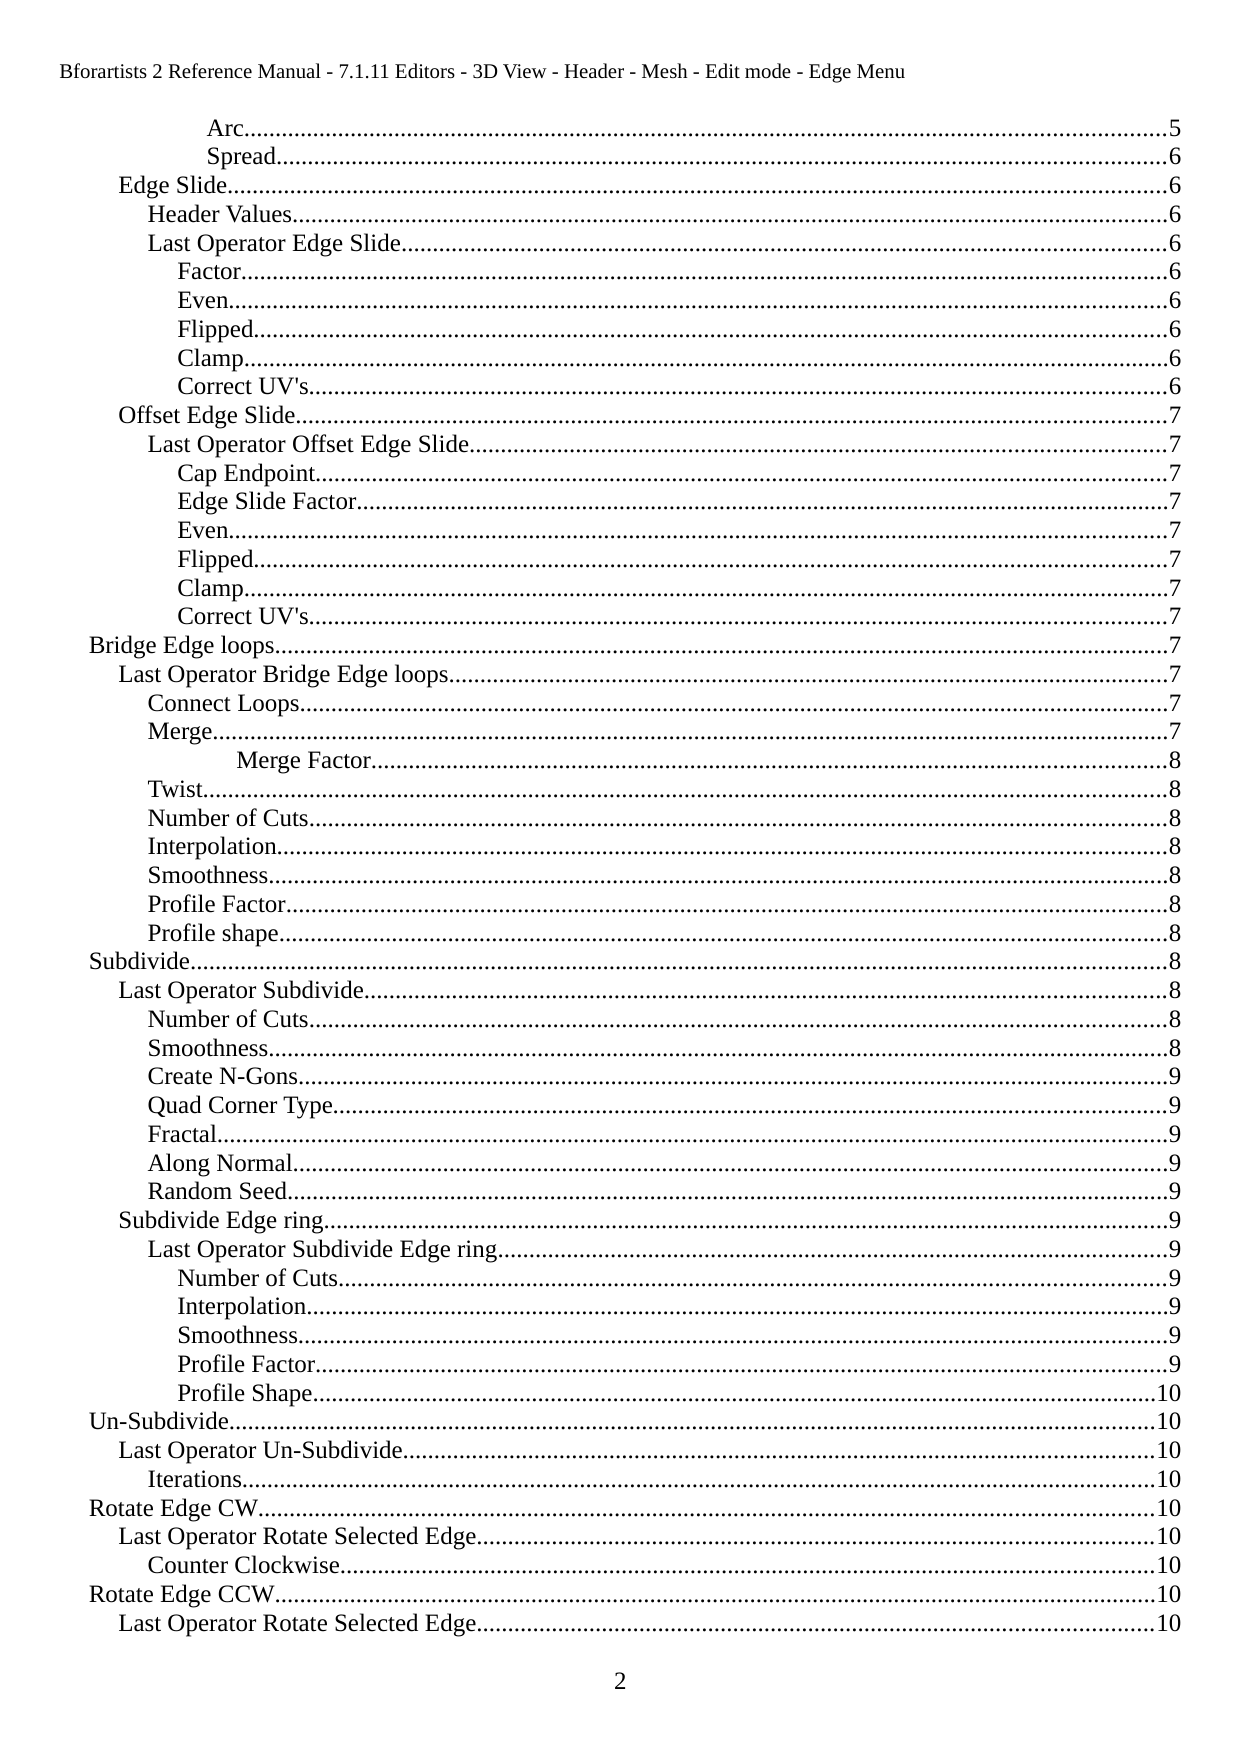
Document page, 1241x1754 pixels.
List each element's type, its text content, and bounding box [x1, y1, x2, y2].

text Last Operator Edge Slide 6 [147, 228, 1181, 256]
text Smoothness 8 [147, 1033, 1181, 1061]
text Last Operator Subdivide 8 [118, 975, 1181, 1004]
text Quad Corner Type 9 [147, 1090, 1181, 1119]
text Clamp 6 [177, 343, 1181, 371]
text Bridge Edge loops 7 [88, 630, 1181, 659]
text Clamp 7 [177, 573, 1181, 601]
text Even 6 [177, 285, 1181, 314]
text Edge Slide 6 [118, 170, 1181, 199]
text Number of Cuts 8 [147, 1004, 1181, 1033]
text Arc 5 [206, 113, 1181, 141]
text Flipped 7 [177, 544, 1181, 573]
text Profile Factor 9 [177, 1349, 1181, 1378]
text Random Seed 9 [147, 1176, 1181, 1205]
text Rotate Edge CCW 10 [88, 1579, 1181, 1608]
text Last Operator Rotate Selected Edge 10 [118, 1608, 1181, 1636]
text Rotate Edge CW 10 [88, 1493, 1181, 1521]
text Merge Factor 8 [236, 745, 1181, 774]
text Header Values 6 [147, 199, 1181, 228]
text Create N-Gons 9 [147, 1061, 1181, 1090]
text Interpolation 9 [177, 1291, 1181, 1320]
text Merge 7 [147, 716, 1181, 745]
text Cap Endpoint 7 [177, 458, 1181, 486]
text Subdivide 8 [88, 946, 1181, 975]
text Iterations 10 [147, 1464, 1181, 1493]
text Number of Cuts 9 [177, 1263, 1181, 1291]
text Number of Cuts 8 [147, 803, 1181, 831]
text Un-Subdivide 10 [88, 1406, 1181, 1435]
text Last Operator Bridge Edge loops 7 [118, 659, 1181, 688]
text Flipped 6 [177, 314, 1181, 343]
text Correct UV's 7 [177, 601, 1181, 630]
text Correct UV's 6 [177, 371, 1181, 400]
text Last Operator Subdivide Edge ring 9 [147, 1234, 1181, 1263]
text Fractal 9 [147, 1119, 1181, 1148]
text Factor 6 [177, 256, 1181, 285]
text Last Operator Rotate Selected Edge 10 [118, 1521, 1181, 1550]
text Smoothness 8 [147, 860, 1181, 889]
text Profile Shape 10 [177, 1378, 1181, 1406]
text Offset Edge Slide 7 [118, 400, 1181, 429]
text Smoothness 9 [177, 1320, 1181, 1349]
text Connect Loops 7 [147, 688, 1181, 716]
text Interpolation 8 [147, 831, 1181, 860]
text Counter Clockwise 10 [147, 1550, 1181, 1579]
text Edge Slide Factor 7 [177, 486, 1181, 515]
text Spread 6 [206, 141, 1181, 170]
text Last Operator Offset Edge Slide 7 [147, 429, 1181, 458]
text Along Normal 9 [147, 1148, 1181, 1176]
text Profile Factor 8 [147, 889, 1181, 918]
text Last Operator Un-Subdivide 10 [118, 1435, 1181, 1464]
text Profile shape 8 [147, 918, 1181, 946]
text Twist 8 [147, 774, 1181, 803]
text Even 7 [177, 515, 1181, 544]
text Subdivide Edge ring 9 [118, 1205, 1181, 1234]
